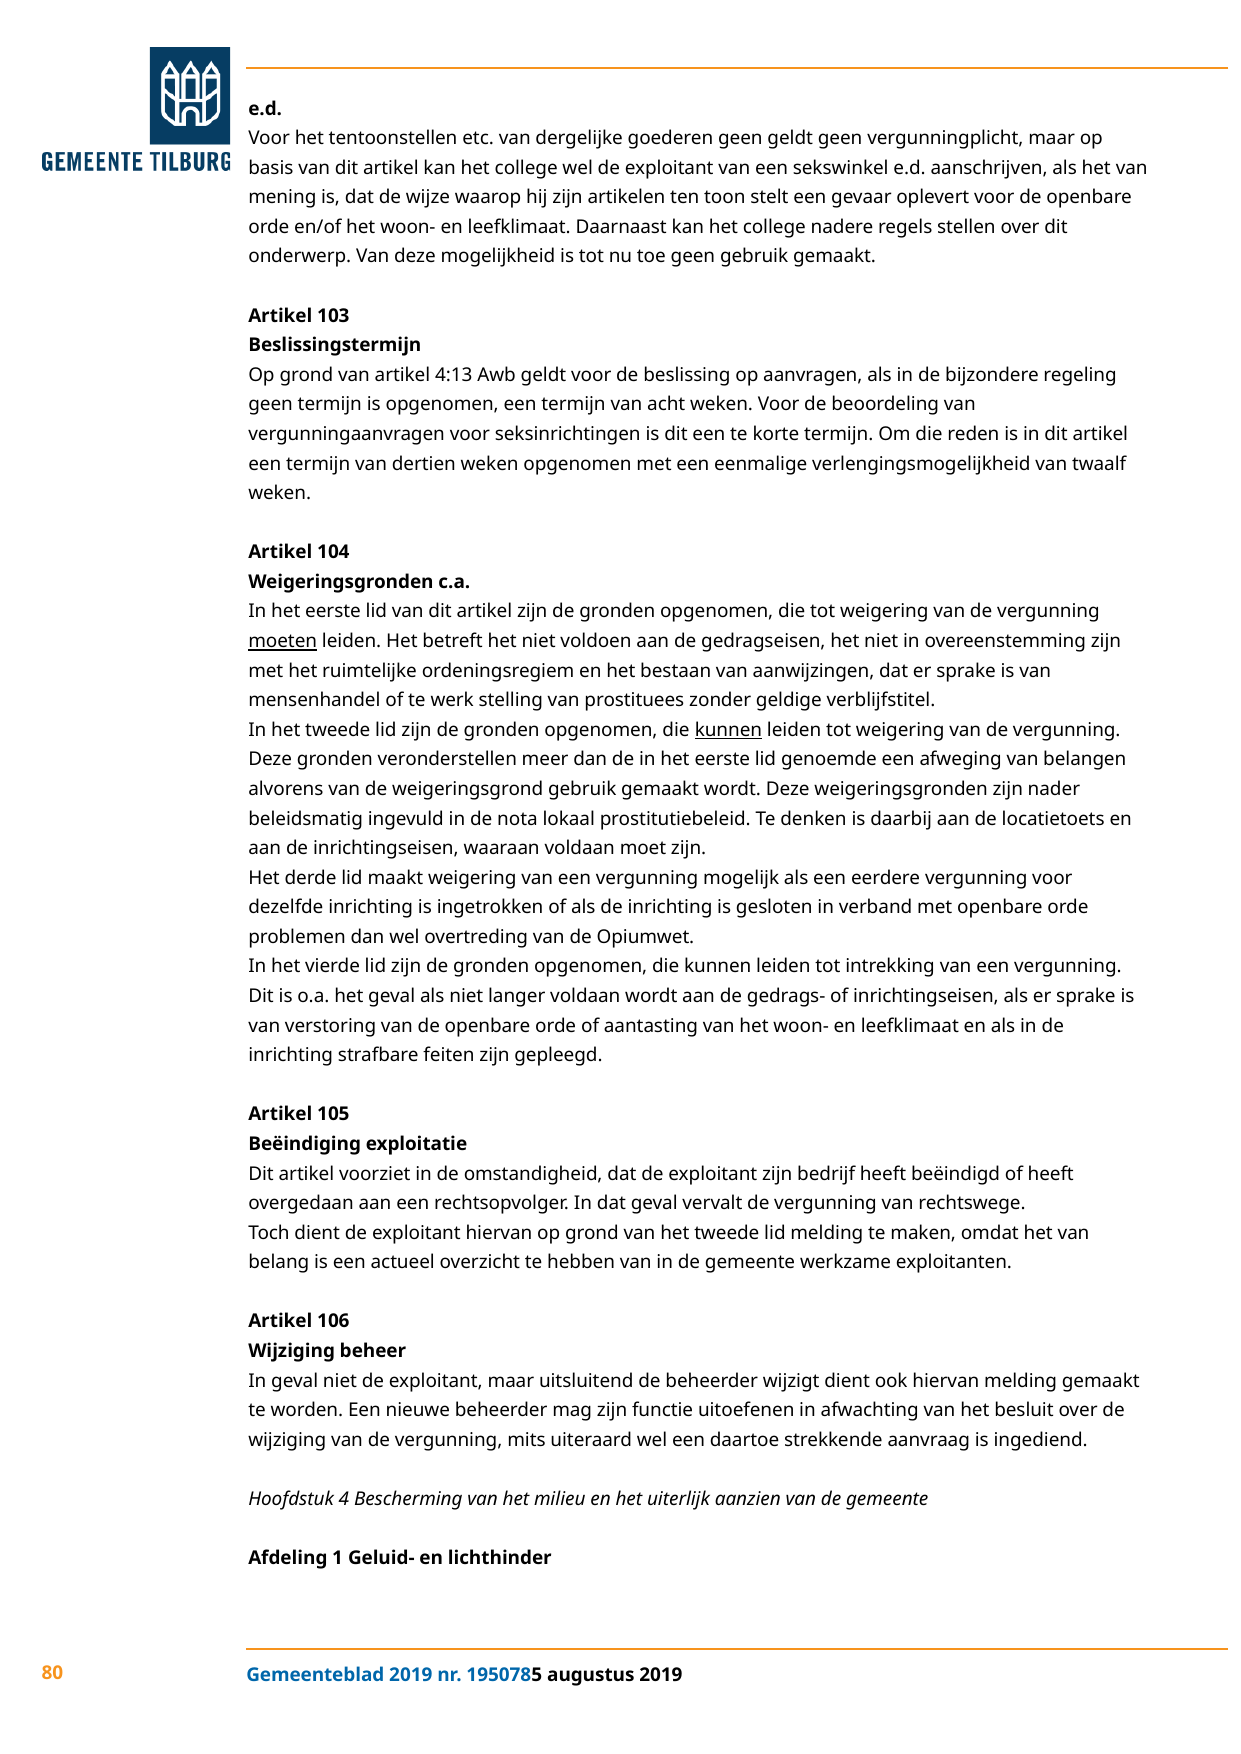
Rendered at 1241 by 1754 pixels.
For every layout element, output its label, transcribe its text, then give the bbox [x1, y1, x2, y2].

text In het eerste lid van dit artikel zijn de gronden opgenomen, die tot weigering van de vergunning moeten leiden. Het betreft het niet voldoen aan de gedragseisen, het niet in overeenstemming zijn met het ruimtelijke ordeningsregiem en het bestaan van aanwijzingen, dat er sprake is van mensenhandel of te werk stelling van prostituees zonder geldige verblijfstitel. [248, 598, 1152, 712]
text Voor het tentoonstellen etc. van dergelijke goederen geen geldt geen vergunningplicht, maar op basis van dit artikel kan het college wel de exploitant van een sekswinkel e.d. aanschrijven, als het van mening is, dat de wijze waarop hij zijn artikelen ten toon stelt een gevaar oplevert voor de openbare orde en/of het woon- en leefklimaat. Daarnaast kan het college nadere regels stellen over dit onderwerp. Van deze mogelijkheid is tot nu toe geen gebruik gemaakt. [248, 124, 1152, 268]
text Dit artikel voorziet in de omstandigheid, dat de exploitant zijn bedrijf heeft beëindigd of heeft overgedaan aan een rechtsopvolger. In dat geval vervalt de vergunning van rechtswege. [248, 1160, 1152, 1215]
picture [41, 47, 231, 172]
text Afdeling 1 Geluid- en lichthinder [248, 1544, 1152, 1570]
text Beslissingstermijn [248, 331, 1152, 357]
text Weigeringsgronden c.a. [248, 568, 1152, 594]
text Op grond van artikel 4:13 Awb geldt voor de beslissing op aanvragen, als in de bijzondere regeling geen termijn is opgenomen, een termijn van acht weken. Voor de beoordeling van vergunningaanvragen voor seksinrichtingen is dit een te korte termijn. Om die reden is in dit artikel een termijn van dertien weken opgenomen met een eenmalige verlengingsmogelijkheid van twaalf weken. [248, 361, 1152, 505]
text Hoofdstuk 4 Bescherming van het milieu en het uiterlijk aanzien van de gemeente [248, 1485, 1152, 1511]
text Het derde lid maakt weigering van een vergunning mogelijk als een eerdere vergunning voor dezelfde inrichting is ingetrokken of als de inrichting is gesloten in verband met openbare orde problemen dan wel overtreding van de Opiumwet. [248, 864, 1152, 949]
text In het vierde lid zijn de gronden opgenomen, die kunnen leiden tot intrekking van een vergunning. Dit is o.a. het geval als niet langer voldaan wordt aan de gedrags- of inrichtingseisen, als er sprake is van verstoring van de openbare orde of aantasting van het woon- en leefklimaat en als in de inrichting strafbare feiten zijn gepleegd. [248, 953, 1152, 1067]
text In geval niet de exploitant, maar uitsluitend de beheerder wijzigt dient ook hiervan melding gemaakt te worden. Een nieuwe beheerder mag zijn functie uitoefenen in afwachting van het besluit over de wijziging van de vergunning, mits uiteraard wel een daartoe strekkende aanvraag is ingediend. [248, 1367, 1152, 1452]
text In het tweede lid zijn de gronden opgenomen, die kunnen leiden tot weigering van de vergunning. Deze gronden veronderstellen meer dan de in het eerste lid genoemde een afweging van belangen alvorens van de weigeringsgrond gebruik gemaakt wordt. Deze weigeringsgronden zijn nader beleidsmatig ingevuld in de nota lokaal prostitutiebeleid. Te denken is daarbij aan de locatietoets en aan de inrichtingseisen, waaraan voldaan moet zijn. [248, 716, 1152, 860]
text Artikel 103 [248, 302, 1152, 328]
text Beëindiging exploitatie [248, 1130, 1152, 1156]
text Toch dient de exploitant hiervan op grond van het tweede lid melding te maken, omdat het van belang is een actueel overzicht te hebben van in de gemeente werkzame exploitanten. [248, 1219, 1152, 1274]
text Wijziging beheer [248, 1337, 1152, 1363]
text Artikel 104 [248, 538, 1152, 564]
text Artikel 106 [248, 1308, 1152, 1333]
text Artikel 105 [248, 1101, 1152, 1126]
text e.d. [248, 95, 1152, 121]
